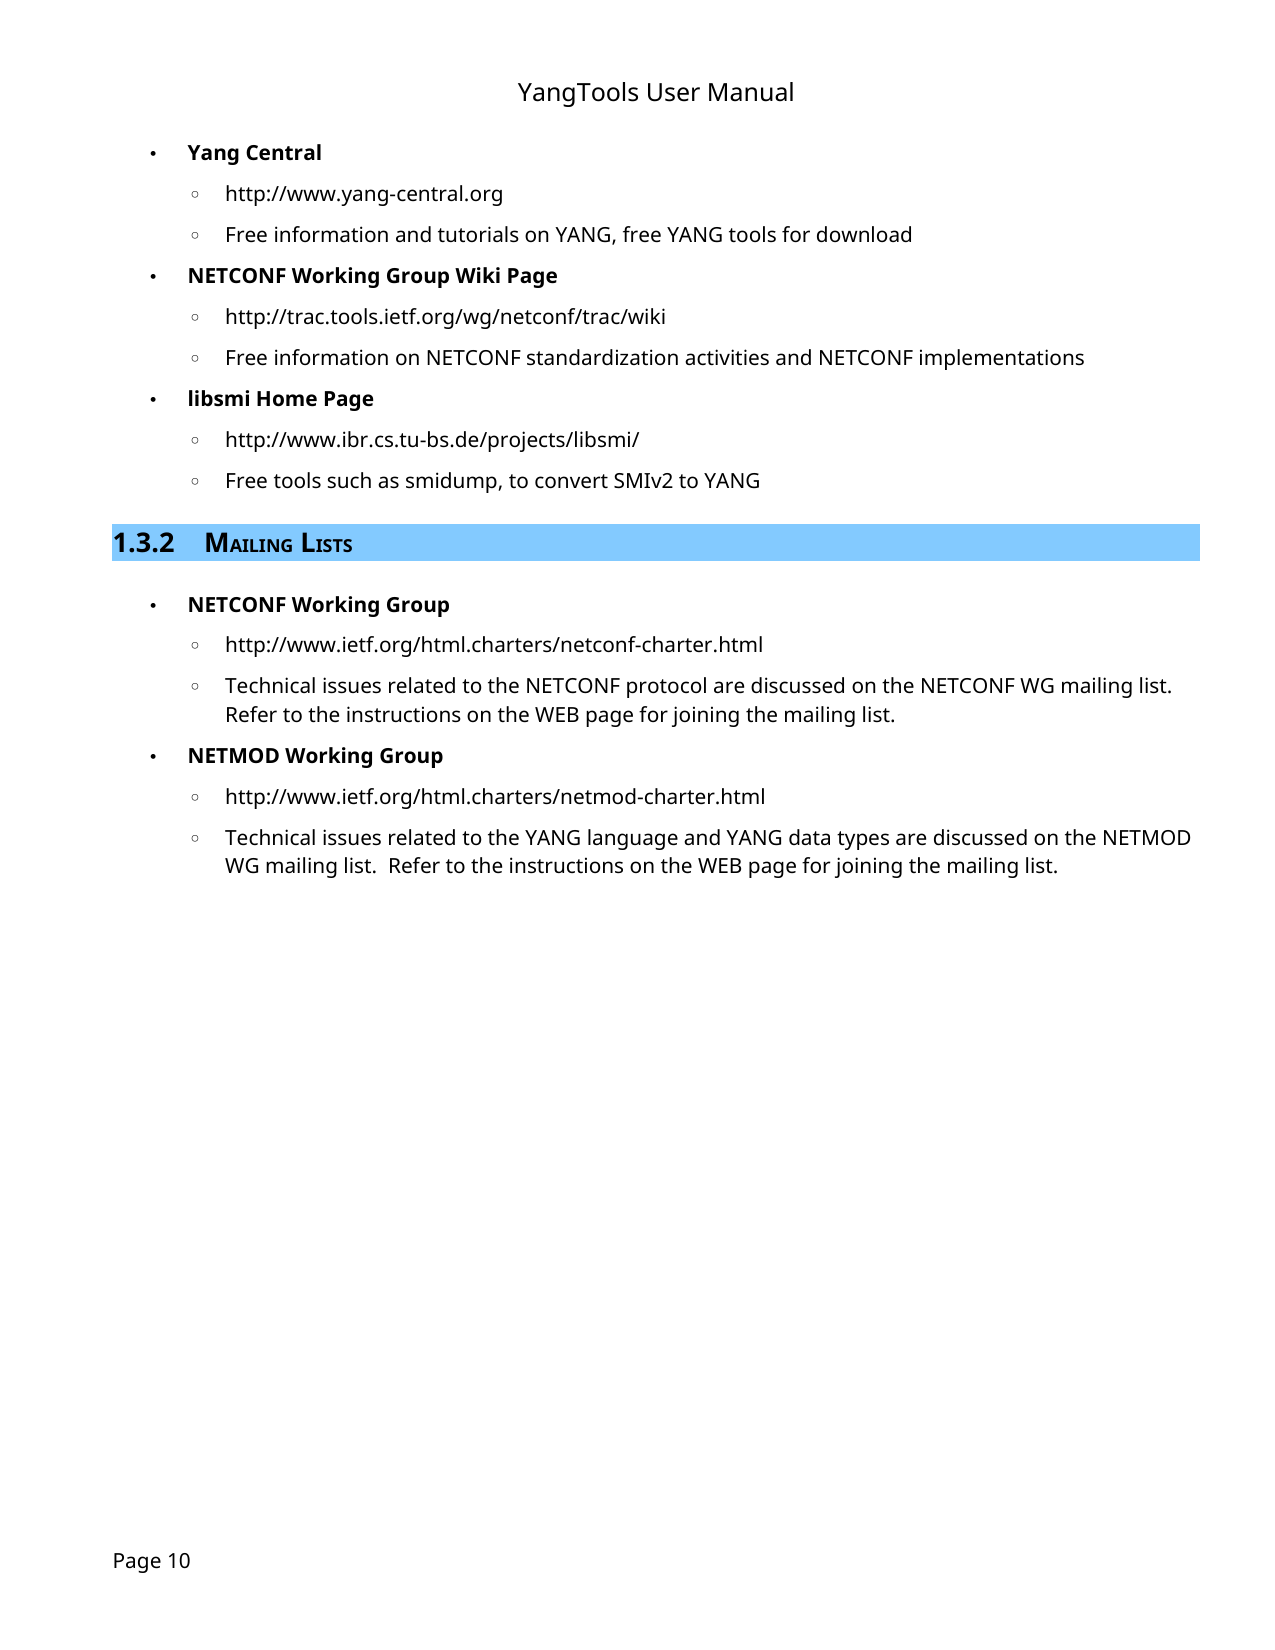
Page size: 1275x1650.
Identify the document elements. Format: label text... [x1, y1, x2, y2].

list http://www.ietf.org/html.charters/netconf-charter.html [187, 631, 1200, 659]
subtitle Mailing Lists [112, 524, 1200, 561]
list Free information on NETCONF standardization activities and NETCONF implementations [187, 343, 1200, 372]
list http://www.ietf.org/html.charters/netmod-charter.html [187, 782, 1200, 810]
list http://www.ibr.cs.tu-bs.de/projects/libsmi/ [187, 425, 1200, 453]
list Free tools such as smidump, to convert SMIv2 to YANG [187, 466, 1200, 494]
list Yang Central [150, 138, 1200, 167]
list http://www.yang-central.org [187, 179, 1200, 208]
list http://trac.tools.ietf.org/wg/netconf/trac/wiki [187, 302, 1200, 331]
list Technical issues related to the YANG language and YANG data types are discussed on the NETMOD WG mailing list. Refer to the instructions on the WEB page for joining the mailing list. [187, 823, 1200, 880]
list Free information and tutorials on YANG, free YANG tools for download [187, 220, 1200, 249]
list libsmi Home Page [150, 384, 1200, 413]
list Technical issues related to the NETCONF protocol are discussed on the NETCONF WG mailing list. Refer to the instructions on the WEB page for joining the mailing list. [187, 672, 1200, 728]
list NETMOD Working Group [150, 741, 1200, 769]
list NETCONF Working Group [150, 590, 1200, 618]
list NETCONF Working Group Wiki Page [150, 261, 1200, 290]
